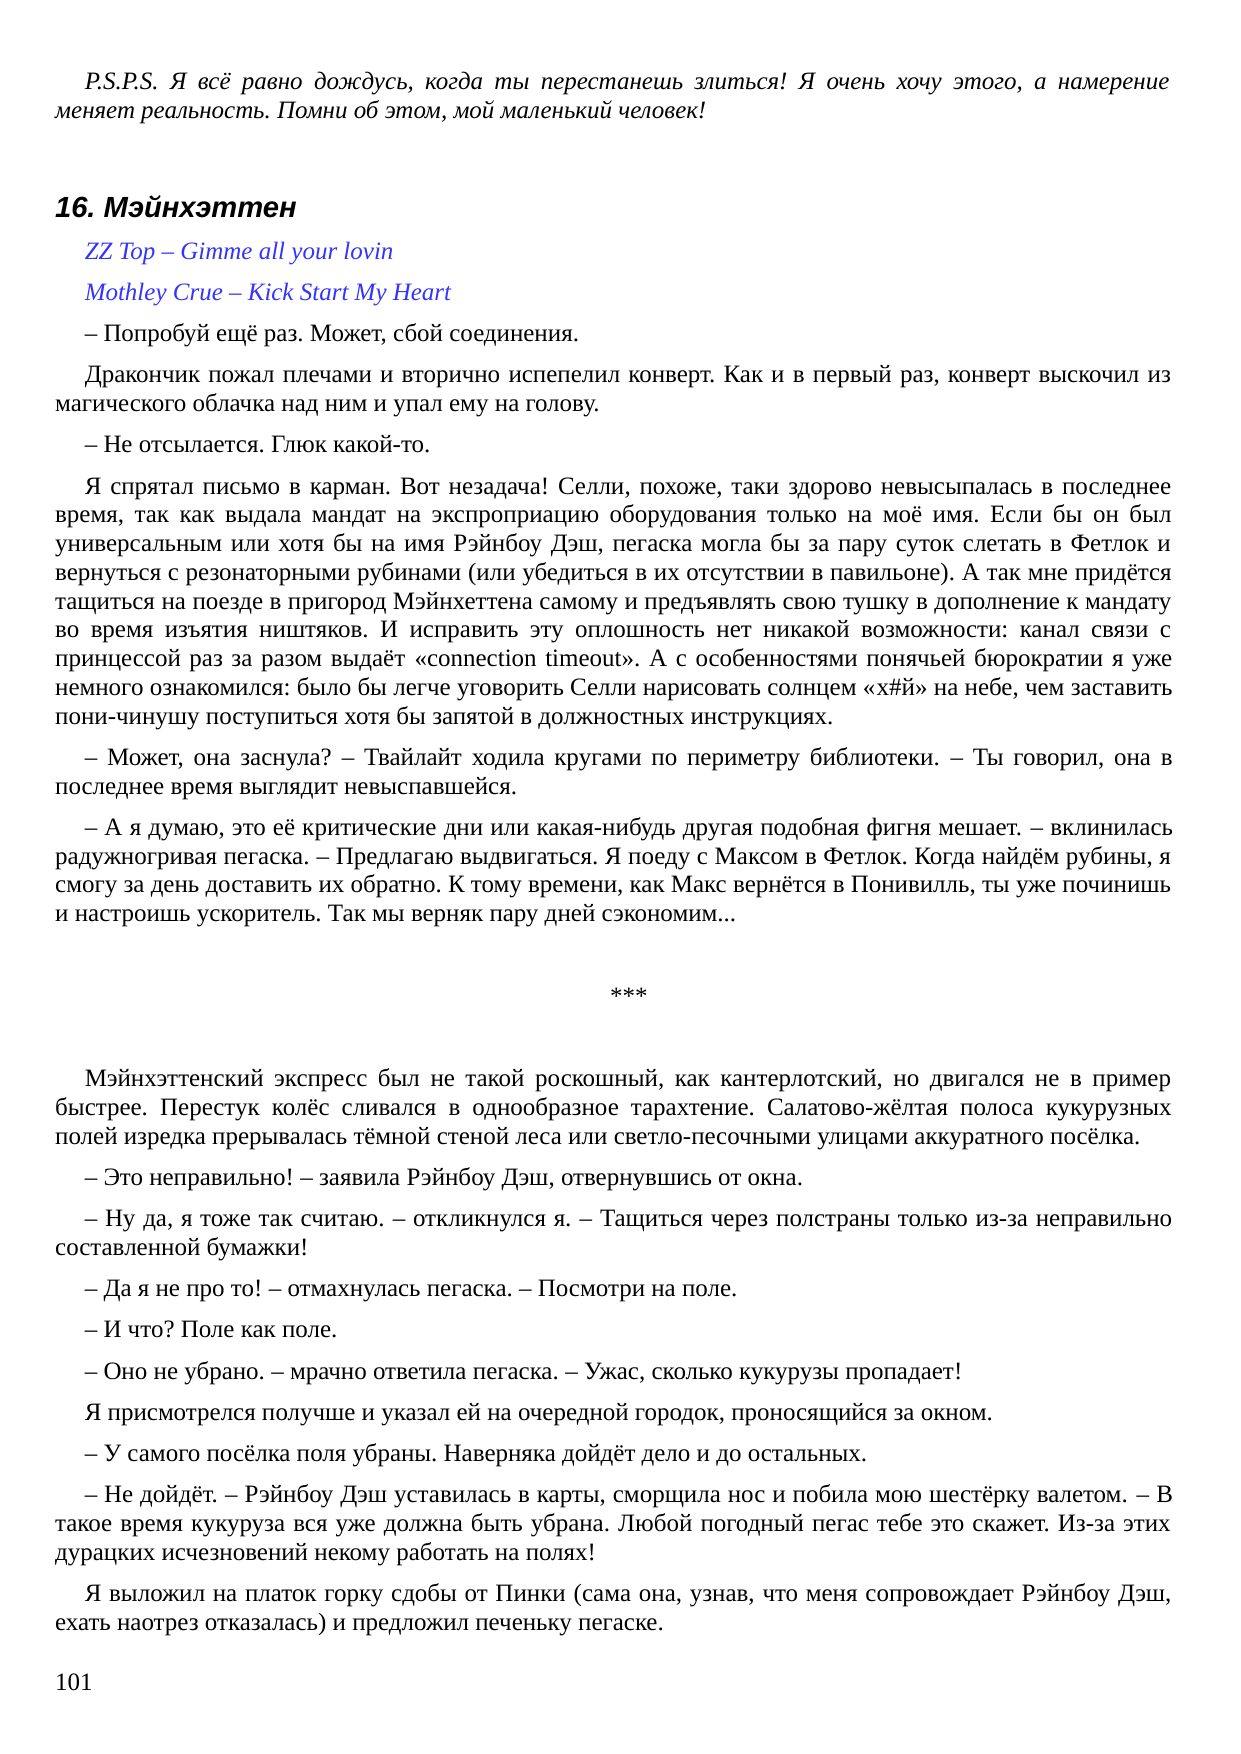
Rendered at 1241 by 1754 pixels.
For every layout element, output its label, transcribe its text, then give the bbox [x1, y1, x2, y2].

text Mothley Crue – Kick Start My Heart [55, 277, 1173, 306]
text – А я думаю, это её критические дни или какая-нибудь другая подобная фигня мешает. – вклинилась радужногривая пегаска. – Предлагаю выдвигаться. Я поеду с Максом в Фетлок. Когда найдём рубины, я смогу за день доставить их обратно. К тому времени, как Макс вернётся в Понивилль, ты уже починишь и настроишь ускоритель. Так мы верняк пару дней сэкономим... [55, 812, 1173, 927]
text – И что? Поле как поле. [55, 1314, 1173, 1343]
text Я выложил на платок горку сдобы от Пинки (сама она, узнав, что меня сопровождает Рэйнбоу Дэш, ехать наотрез отказалась) и предложил печеньку пегаске. [55, 1578, 1173, 1636]
text – Не отсылается. Глюк какой-то. [55, 429, 1173, 458]
text – Может, она заснула? – Твайлайт ходила кругами по периметру библиотеки. – Ты говорил, она в последнее время выглядит невыспавшейся. [55, 742, 1173, 799]
text – Оно не убрано. – мрачно ответила пегаска. – Ужас, сколько кукурузы пропадает! [55, 1356, 1173, 1384]
text Я спрятал письмо в карман. Вот незадача! Селли, похоже, таки здорово невысыпалась в последнее время, так как выдала мандат на экспроприацию оборудования только на моё имя. Если бы он был универсальным или хотя бы на имя Рэйнбоу Дэш, пегаска могла бы за пару суток слетать в Фетлок и вернуться с резонаторными рубинами (или убедиться в их отсутствии в павильоне). А так мне придётся тащиться на поезде в пригород Мэйнхеттена самому и предъявлять свою тушку в дополнение к мандату во время изъятия ништяков. И исправить эту оплошность нет никакой возможности: канал связи с принцессой раз за разом выдаёт «connection timeout». А с особенностями понячьей бюрократии я уже немного ознакомился: было бы легче уговорить Селли нарисовать солнцем «х#й» на небе, чем заставить пони-чинушу поступиться хотя бы запятой в должностных инструкциях. [55, 471, 1173, 729]
text P.S.P.S. Я всё равно дождусь, когда ты перестанешь злиться! Я очень хочу этого, а намерение меняет реальность. Помни об этом, мой маленький человек! [55, 66, 1173, 123]
text *** [55, 981, 1173, 1009]
text Я присмотрелся получше и указал ей на очередной городок, проносящийся за окном. [55, 1397, 1173, 1426]
text – Ну да, я тоже так считаю. – откликнулся я. – Тащиться через полстраны только из-за неправильно составленной бумажки! [55, 1203, 1173, 1261]
text – Попробуй ещё раз. Может, сбой соединения. [55, 318, 1173, 347]
text – У самого посёлка поля убраны. Наверняка дойдёт дело и до остальных. [55, 1438, 1173, 1467]
text – Не дойдёт. – Рэйнбоу Дэш уставилась в карты, сморщила нос и побила мою шестёрку валетом. – В такое время кукуруза вся уже должна быть убрана. Любой погодный пегас тебе это скажет. Из-за этих дурацких исчезновений некому работать на полях! [55, 1479, 1173, 1566]
text – Да я не про то! – отмахнулась пегаска. – Посмотри на поле. [55, 1273, 1173, 1302]
text Мэйнхэттенский экспресс был не такой роскошный, как кантерлотский, но двигался не в пример быстрее. Перестук колёс сливался в однообразное тарахтение. Салатово-жёлтая полоса кукурузных полей изредка прерывалась тёмной стеной леса или светло-песочными улицами аккуратного посёлка. [55, 1063, 1173, 1149]
text ZZ Top – Gimme all your lovin [55, 236, 1173, 264]
text – Это неправильно! – заявила Рэйнбоу Дэш, отвернувшись от окна. [55, 1162, 1173, 1191]
subtitle 16. Мэйнхэттен [55, 190, 1173, 223]
text Дракончик пожал плечами и вторично испепелил конверт. Как и в первый раз, конверт выскочил из магического облачка над ним и упал ему на голову. [55, 359, 1173, 417]
